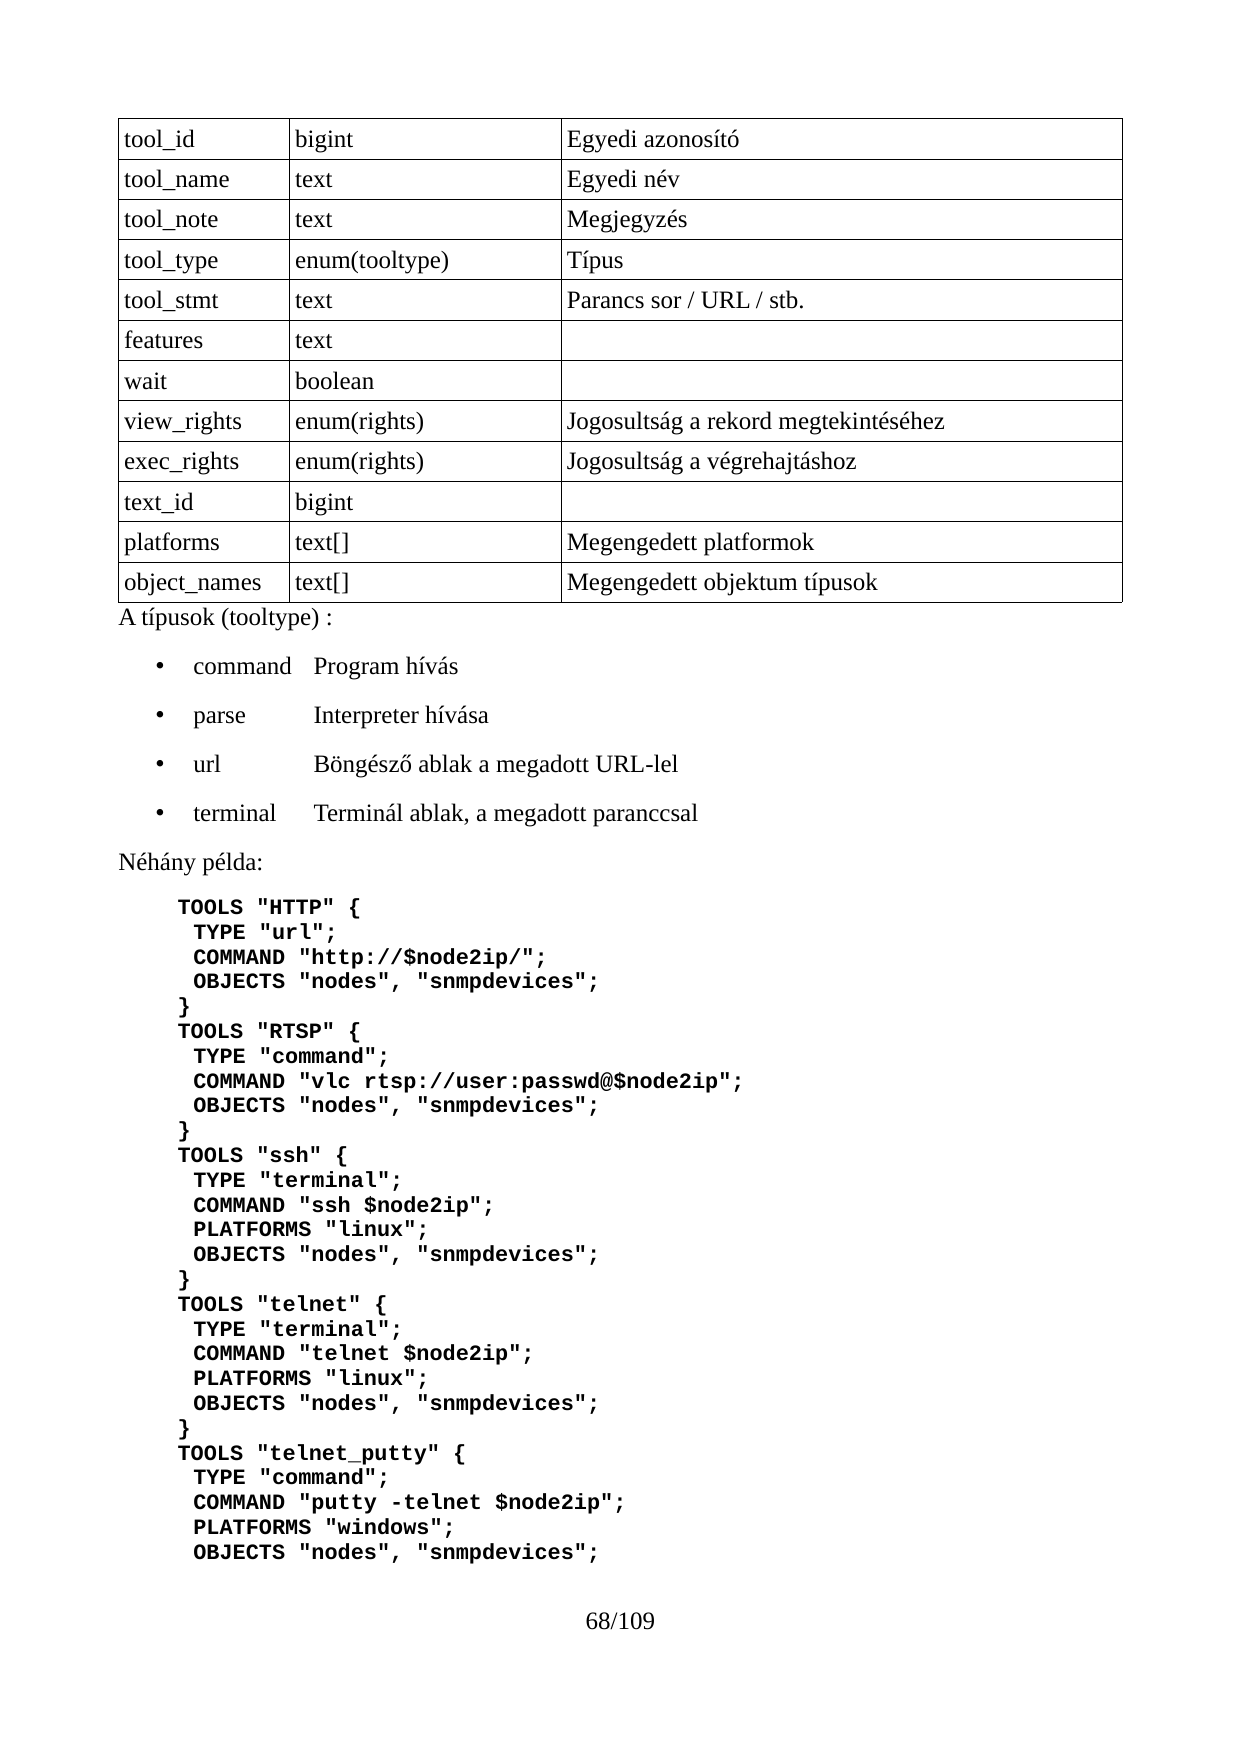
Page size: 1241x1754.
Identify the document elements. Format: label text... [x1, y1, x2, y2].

table_cell tool_name [119, 160, 289, 199]
table_cell features [119, 321, 289, 360]
table_cell view_rights [119, 401, 289, 441]
table_cell Parancs sor / URL / stb. [562, 280, 1122, 320]
table_cell platforms [119, 522, 289, 562]
table_cell Megjegyzés [562, 200, 1122, 239]
list parse Interpreter hívása [156, 700, 1122, 729]
table_cell text [290, 200, 561, 239]
table_cell enum(rights) [290, 401, 561, 441]
table_cell enum(rights) [290, 442, 561, 481]
table_cell wait [119, 361, 289, 400]
table_cell text[] [290, 563, 561, 602]
table_cell Egyedi név [562, 160, 1122, 199]
table_cell enum(tooltype) [290, 240, 561, 279]
table_cell [562, 482, 1122, 521]
table_cell bigint [290, 482, 561, 521]
table_cell tool_id [119, 119, 289, 158]
table_cell boolean [290, 361, 561, 400]
table_cell text [290, 280, 561, 320]
list command Program hívás [156, 651, 1122, 680]
text A típusok (tooltype) : [118, 603, 1122, 631]
table_cell [562, 321, 1122, 360]
table_cell tool_type [119, 240, 289, 279]
table_cell exec_rights [119, 442, 289, 481]
text TOOLS "HTTP" { TYPE "url"; COMMAND "http://$node2ip/"; OBJECTS "nodes", "snmpdevices"; } TOOLS "RTSP" { TYPE "command"; COMMAND "vlc rtsp://user:passwd@$node2ip"; OBJECTS "nodes", "snmpdevices"; } TOOLS "ssh" { TYPE "terminal"; COMMAND "ssh $node2ip"; PLATFORMS "linux"; OBJECTS "nodes", "snmpdevices"; } TOOLS "telnet" { TYPE "terminal"; COMMAND "telnet $node2ip"; PLATFORMS "linux"; OBJECTS "nodes", "snmpdevices"; } TOOLS "telnet_putty" { TYPE "command"; COMMAND "putty -telnet $node2ip"; PLATFORMS "windows"; OBJECTS "nodes", "snmpdevices"; [177, 896, 1122, 1566]
list terminal Terminál ablak, a megadott paranccsal [156, 798, 1122, 827]
table_cell text[] [290, 522, 561, 562]
table_cell Megengedett objektum típusok [562, 563, 1122, 602]
table_cell text [290, 160, 561, 199]
table_cell Megengedett platformok [562, 522, 1122, 562]
table_cell tool_note [119, 200, 289, 239]
table_cell [562, 361, 1122, 400]
table_cell tool_stmt [119, 280, 289, 320]
table_cell Jogosultság a végrehajtáshoz [562, 442, 1122, 481]
list url Böngésző ablak a megadott URL-lel [156, 749, 1122, 778]
table_cell object_names [119, 563, 289, 602]
table_cell text_id [119, 482, 289, 521]
table_cell Jogosultság a rekord megtekintéséhez [562, 401, 1122, 441]
table_cell Egyedi azonosító [562, 119, 1122, 158]
table_cell Típus [562, 240, 1122, 279]
table_cell text [290, 321, 561, 360]
table_cell bigint [290, 119, 561, 158]
text Néhány példa: [118, 847, 1122, 876]
